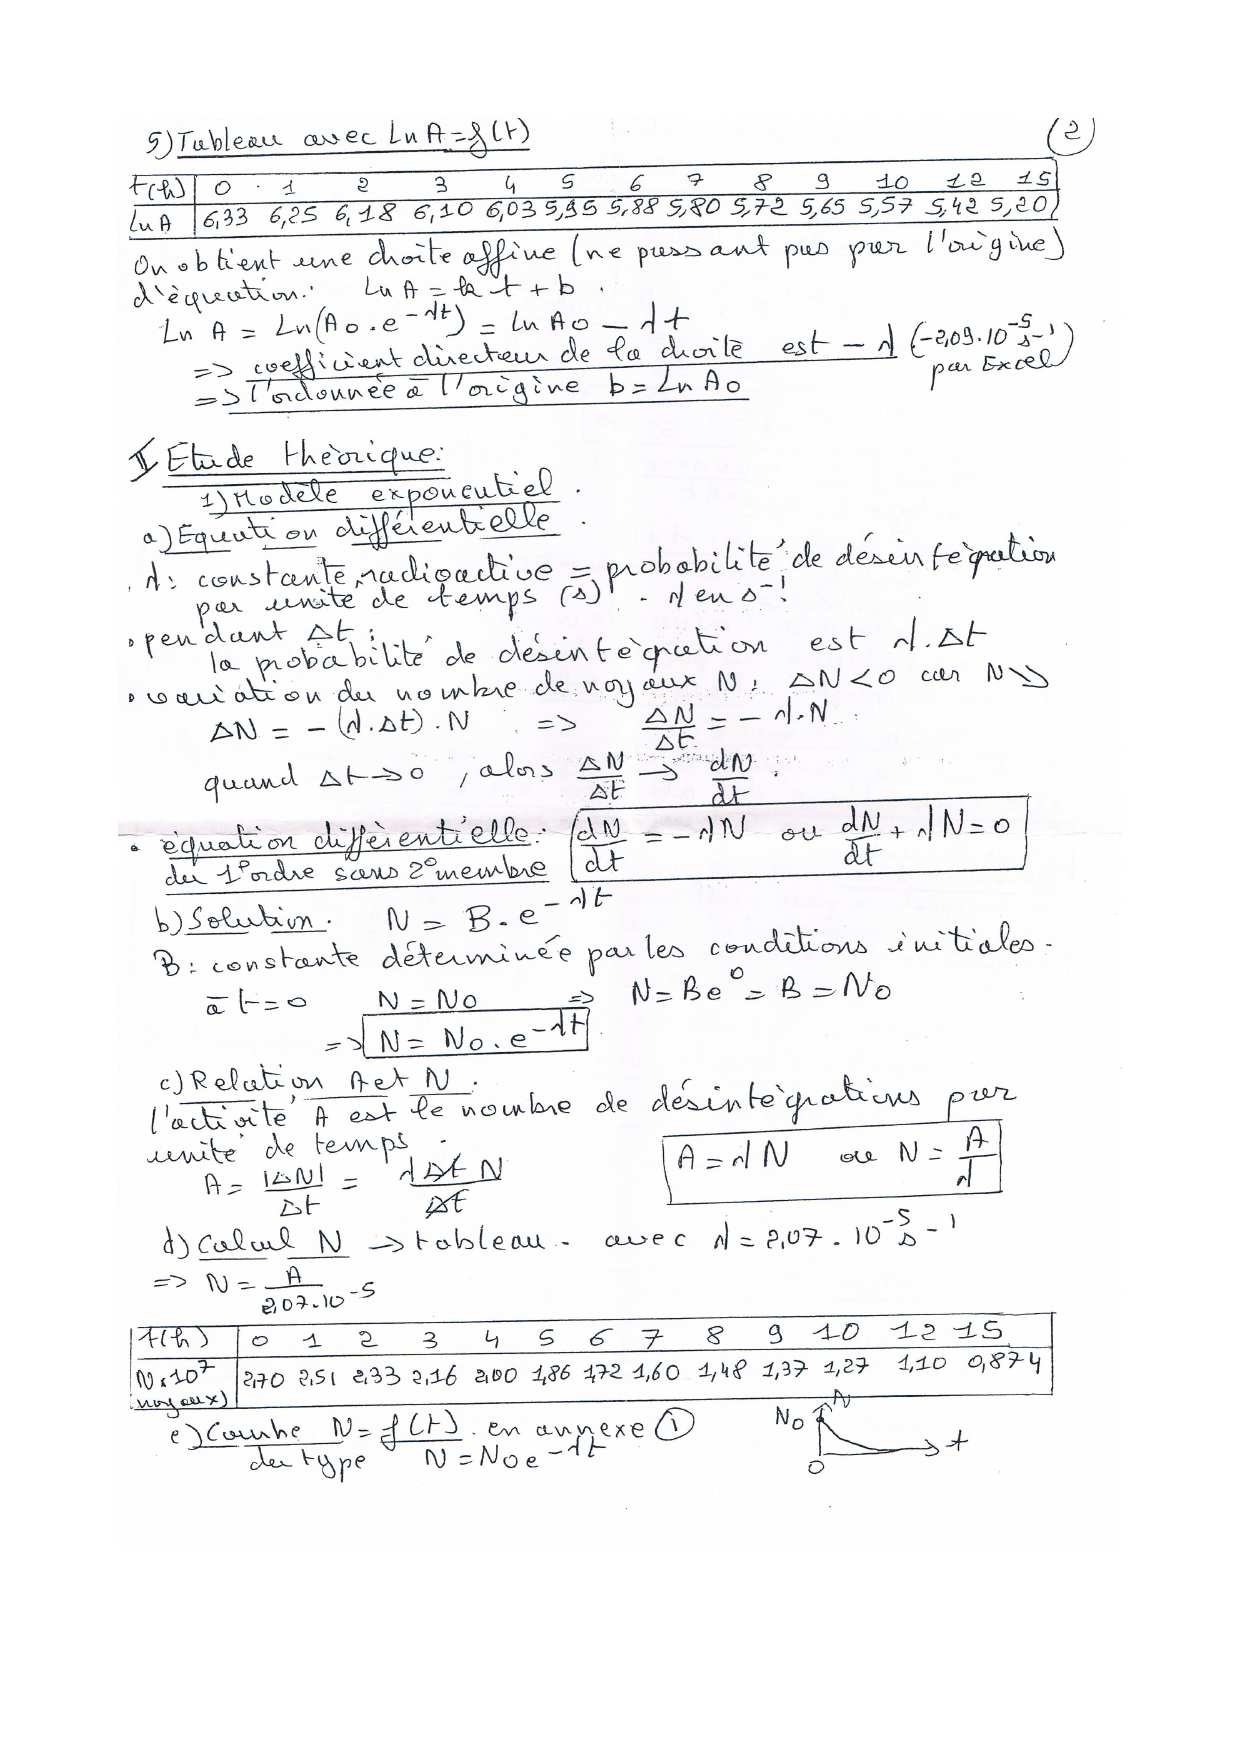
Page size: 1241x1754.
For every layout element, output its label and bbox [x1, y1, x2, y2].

picture [118, 118, 1122, 1550]
